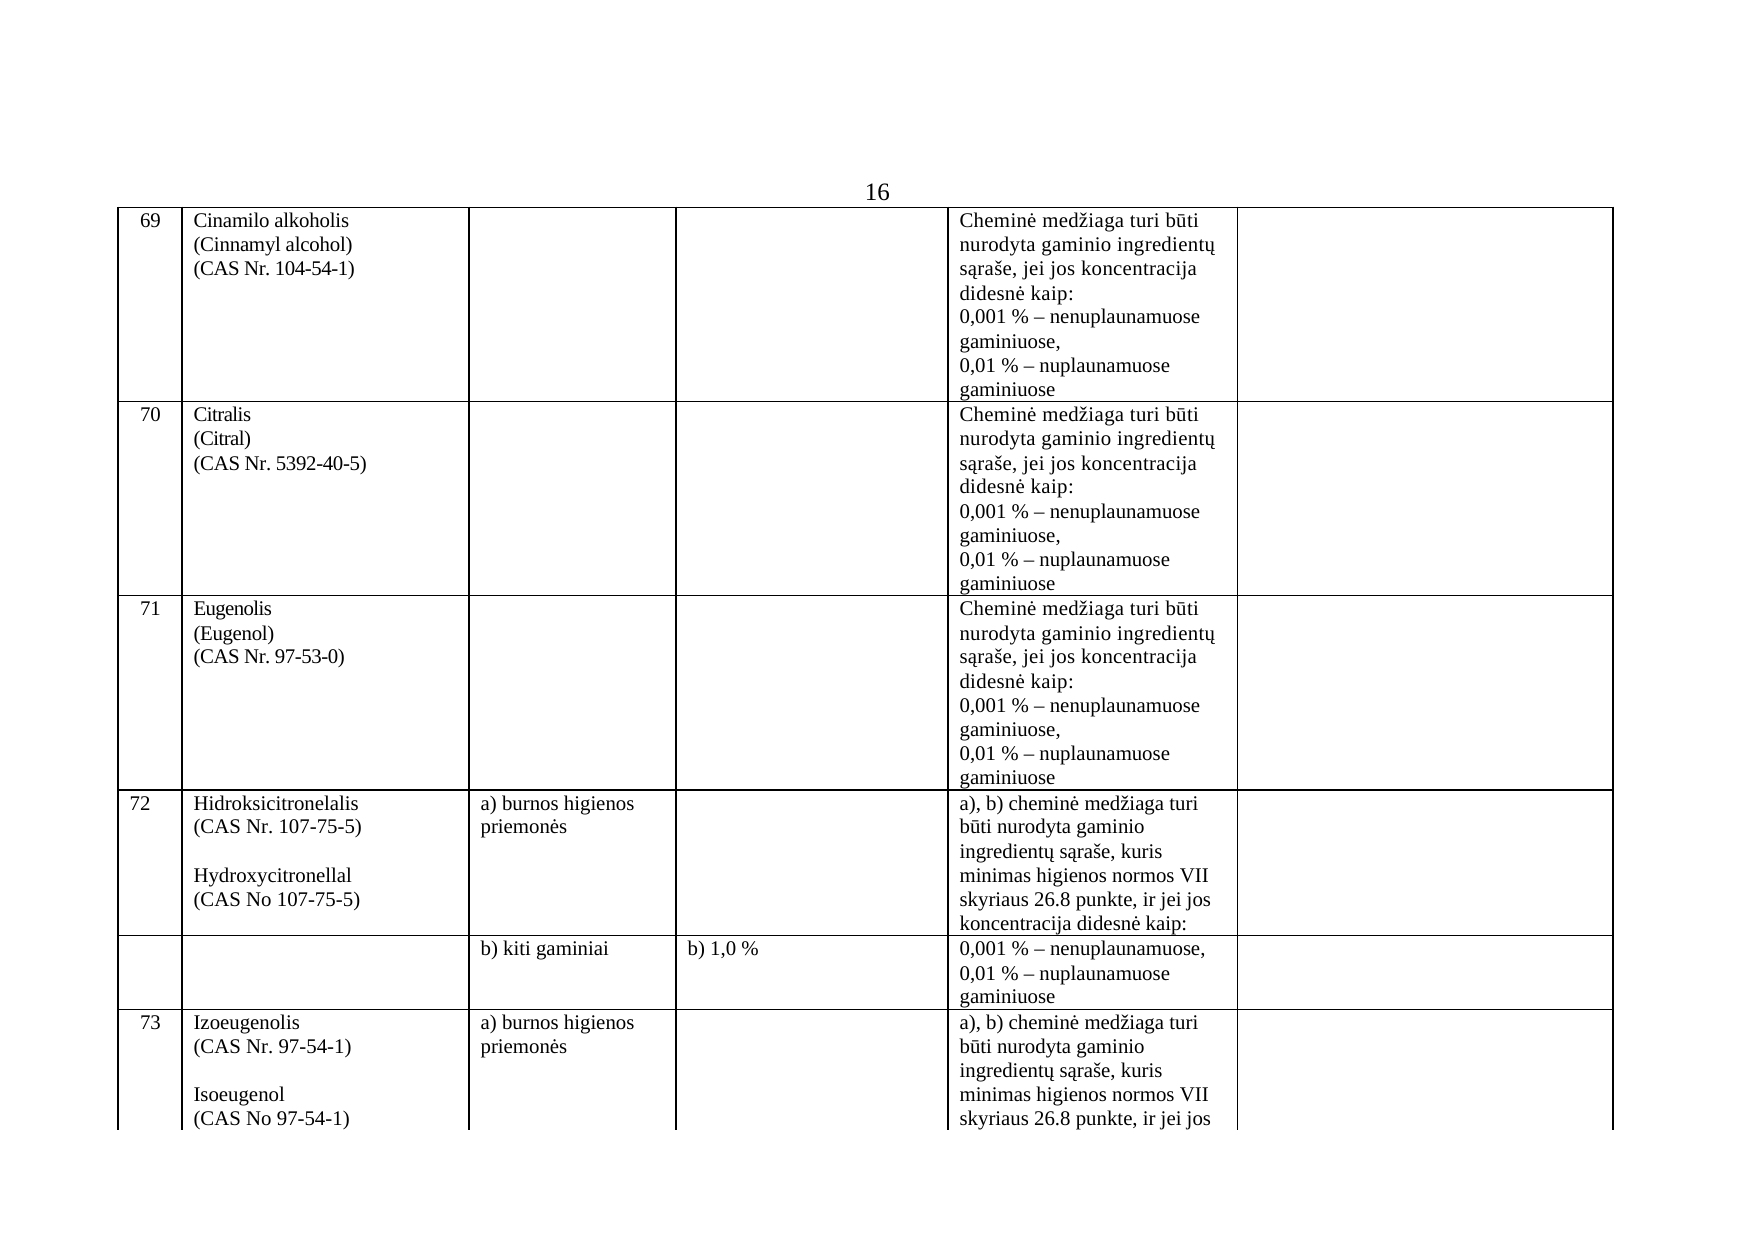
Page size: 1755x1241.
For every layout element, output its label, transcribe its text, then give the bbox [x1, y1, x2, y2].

table_cell [677, 402, 947, 595]
table_cell a), b) cheminė medžiaga turi būti nurodyta gaminio ingredientų sąraše, kuris minimas higienos normos VII skyriaus 26.8 punkte, ir jei jos [949, 1010, 1237, 1130]
table_cell [470, 208, 675, 401]
table_cell [1238, 596, 1612, 789]
table_cell Cinamilo alkoholis (Cinnamyl alcohol) (CAS Nr. 104-54-1) [183, 208, 468, 401]
table_cell [677, 1010, 947, 1130]
table_cell a) burnos higienos priemonės [470, 791, 675, 935]
table_cell b) 1,0 % [677, 936, 947, 1008]
table_cell [1614, 789, 1754, 935]
table_cell [1614, 1009, 1754, 1130]
table_cell [183, 936, 468, 1008]
table_cell [470, 402, 675, 595]
table_cell [1238, 1010, 1612, 1130]
table_cell a), b) cheminė medžiaga turi būti nurodyta gaminio ingredientų sąraše, kuris minimas higienos normos VII skyriaus 26.8 punkte, ir jei jos koncentracija didesnė kaip: [949, 791, 1237, 935]
table_cell b) kiti gaminiai [470, 936, 675, 1008]
table_cell [1614, 401, 1754, 595]
table_cell [1238, 936, 1612, 1008]
table_cell Cheminė medžiaga turi būti nurodyta gaminio ingredientų sąraše, jei jos koncentracija didesnė kaip: 0,001 % – nenuplaunamuose gaminiuose, 0,01 % – nuplaunamuose gaminiuose [949, 402, 1237, 595]
table_cell [1238, 791, 1612, 935]
table_cell Eugenolis (Eugenol) (CAS Nr. 97-53-0) [183, 596, 468, 789]
table_cell [677, 791, 947, 935]
table_cell [677, 208, 947, 401]
table_cell 73 [119, 1010, 181, 1130]
table_cell 0,001 % – nenuplaunamuose, 0,01 % – nuplaunamuose gaminiuose [949, 936, 1237, 1008]
table_cell Cheminė medžiaga turi būti nurodyta gaminio ingredientų sąraše, jei jos koncentracija didesnė kaip: 0,001 % – nenuplaunamuose gaminiuose, 0,01 % – nuplaunamuose gaminiuose [949, 596, 1237, 789]
table_cell [1238, 402, 1612, 595]
table_cell Hidroksicitronelalis (CAS Nr. 107-75-5) Hydroxycitronellal (CAS No 107-75-5) [183, 791, 468, 935]
table_cell [1614, 207, 1754, 401]
table_cell [677, 596, 947, 789]
table_cell [1614, 595, 1754, 789]
table_cell Cheminė medžiaga turi būti nurodyta gaminio ingredientų sąraše, jei jos koncentracija didesnė kaip: 0,001 % – nenuplaunamuose gaminiuose, 0,01 % – nuplaunamuose gaminiuose [949, 208, 1237, 401]
table_cell 69 [119, 208, 181, 401]
table_cell 72 [119, 791, 181, 935]
table_cell [470, 596, 675, 789]
table_cell [119, 936, 181, 1008]
table_cell Izoeugenolis (CAS Nr. 97-54-1) Isoeugenol (CAS No 97-54-1) [183, 1010, 468, 1130]
table_cell Citralis (Citral) (CAS Nr. 5392-40-5) [183, 402, 468, 595]
table_cell 71 [119, 596, 181, 789]
table_cell a) burnos higienos priemonės [470, 1010, 675, 1130]
table_cell [1614, 935, 1754, 1008]
table_cell [1238, 208, 1612, 401]
table_cell 70 [119, 402, 181, 595]
